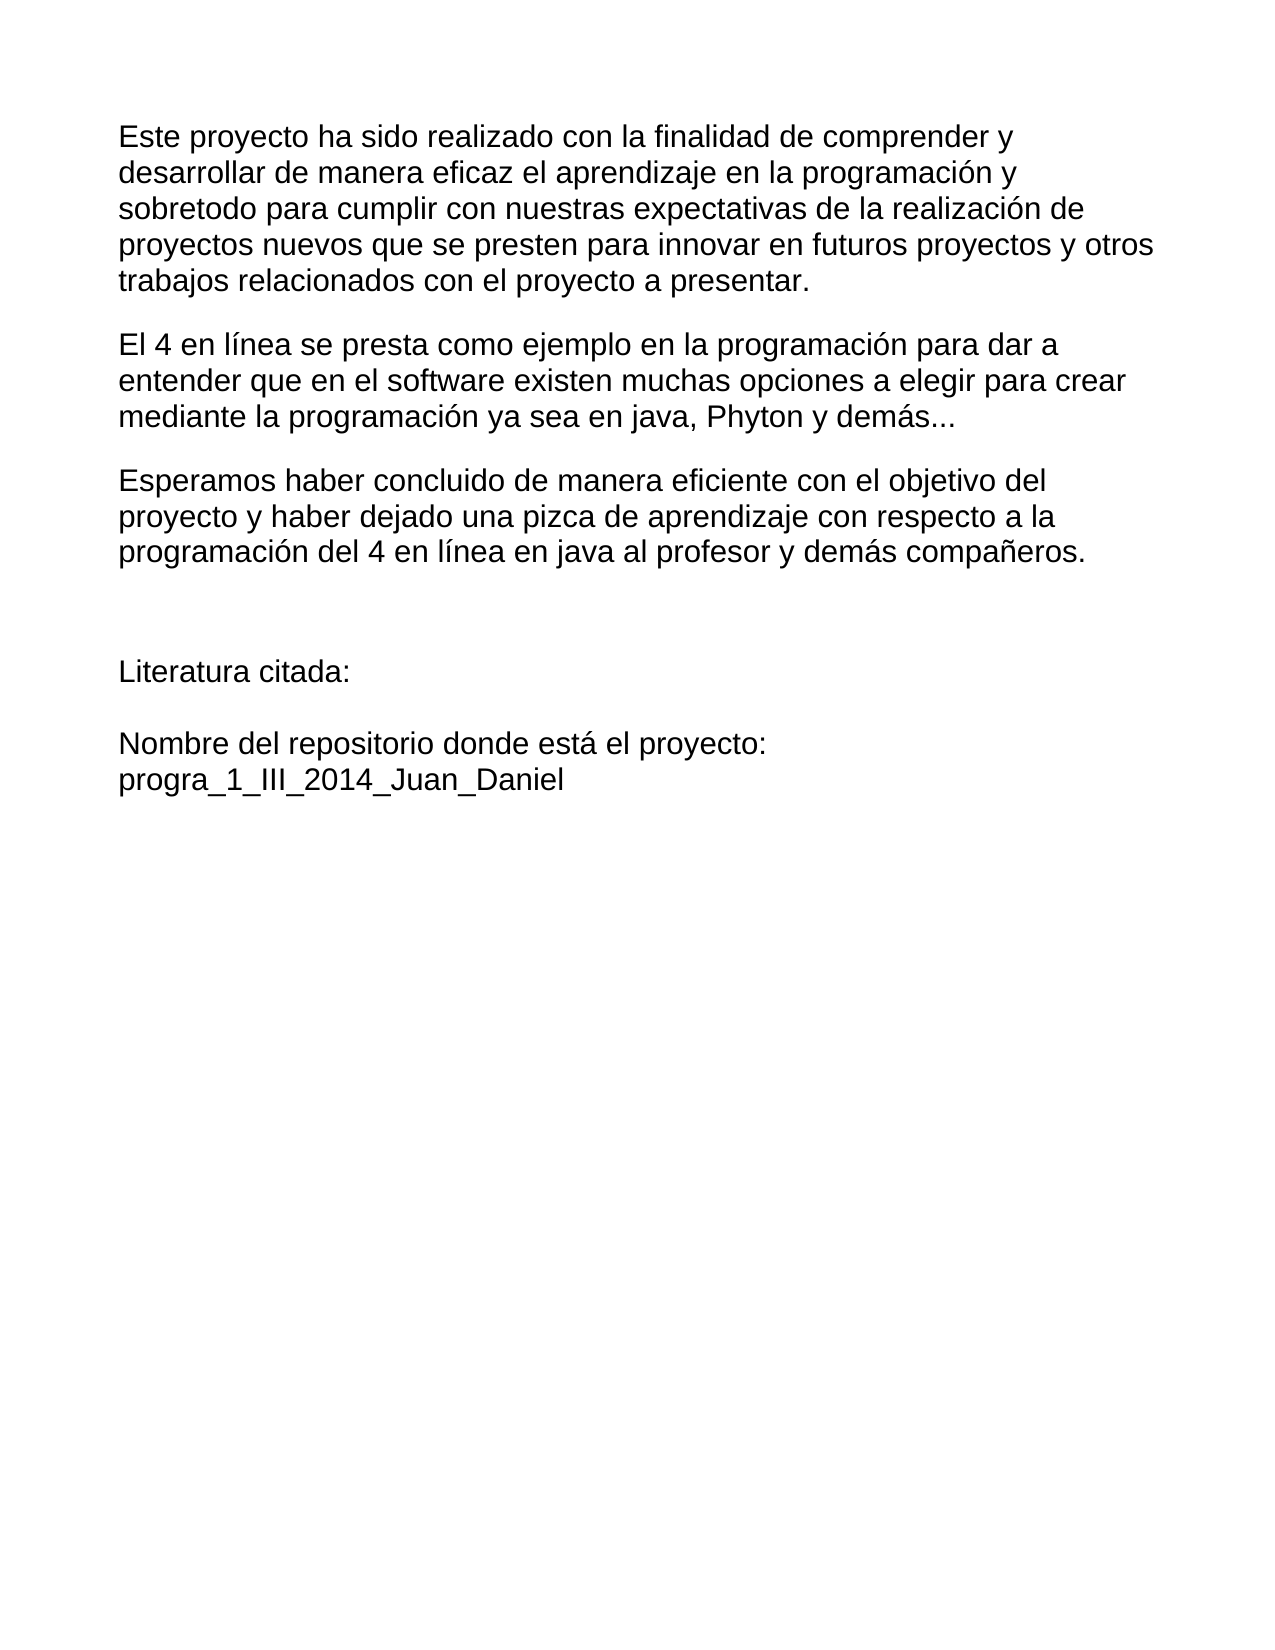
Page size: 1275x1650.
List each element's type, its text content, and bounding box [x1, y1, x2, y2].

text progra_1_III_2014_Juan_Daniel [118, 761, 1157, 797]
text El 4 en línea se presta como ejemplo en la programación para dar a entender que en el software existen muchas opciones a elegir para crear mediante la programación ya sea en java, Phyton y demás... [118, 326, 1157, 434]
text Literatura citada: [118, 653, 1157, 689]
text Esperamos haber concluido de manera eficiente con el objetivo del proyecto y haber dejado una pizca de aprendizaje con respecto a la programación del 4 en línea en java al profesor y demás compañeros. [118, 462, 1157, 569]
text Este proyecto ha sido realizado con la finalidad de comprender y desarrollar de manera eficaz el aprendizaje en la programación y sobretodo para cumplir con nuestras expectativas de la realización de proyectos nuevos que se presten para innovar en futuros proyectos y otros trabajos relacionados con el proyecto a presentar. [118, 118, 1157, 298]
text Nombre del repositorio donde está el proyecto: [118, 725, 1157, 761]
